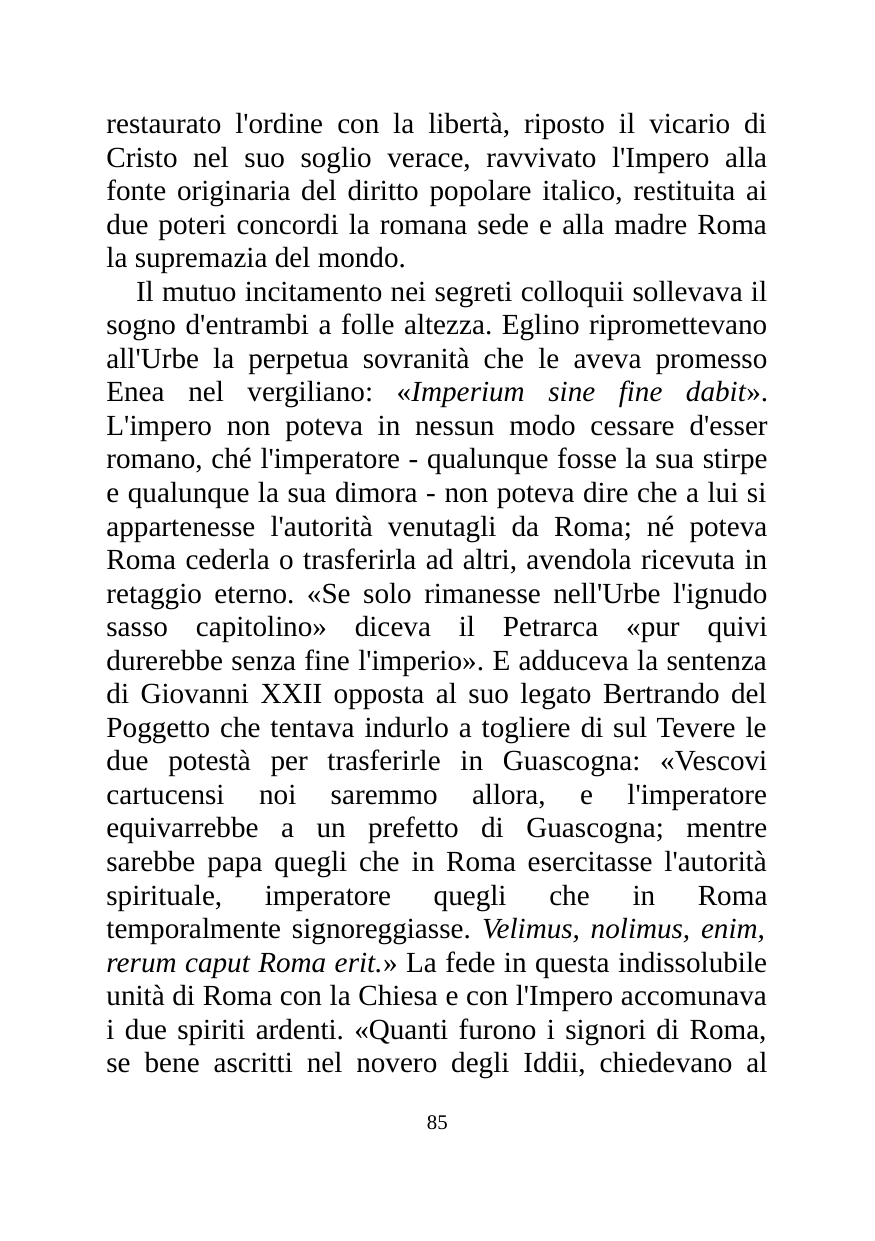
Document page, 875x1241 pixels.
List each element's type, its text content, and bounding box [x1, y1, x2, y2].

text Il mutuo incitamento nei segreti colloquii sollevava il sogno d'entrambi a folle altezza. Eglino ripromettevano all'Urbe la perpetua sovranità che le aveva promesso Enea nel vergiliano: «Imperium sine fine dabit». L'impero non poteva in nessun modo cessare d'esser romano, ché l'imperatore - qualunque fosse la sua stirpe e qualunque la sua dimora - non poteva dire che a lui si appartenesse l'autorità venutagli da Roma; né poteva Roma cederla o trasferirla ad altri, avendola ricevuta in retaggio eterno. «Se solo rimanesse nell'Urbe l'ignudo sasso capitolino» diceva il Petrarca «pur quivi durerebbe senza fine l'imperio». E adduceva la sentenza di Giovanni XXII opposta al suo legato Bertrando del Poggetto che tentava indurlo a togliere di sul Tevere le due potestà per trasferirle in Guascogna: «Vescovi cartucensi noi saremmo allora, e l'imperatore equivarrebbe a un prefetto di Guascogna; mentre sarebbe papa quegli che in Roma esercitasse l'autorità spirituale, imperatore quegli che in Roma temporalmente signoreggiasse. Velimus, nolimus, enim, rerum caput Roma erit.» La fede in questa indissolubile unità di Roma con la Chiesa e con l'Impero accomunava i due spiriti ardenti. «Quanti furono i signori di Roma, se bene ascritti nel novero degli Iddii, chiedevano al [106, 274, 768, 1079]
text restaurato l'ordine con la libertà, riposto il vicario di Cristo nel suo soglio verace, ravvivato l'Impero alla fonte originaria del diritto popolare italico, restituita ai due poteri concordi la romana sede e alla madre Roma la supremazia del mondo. [106, 106, 768, 274]
